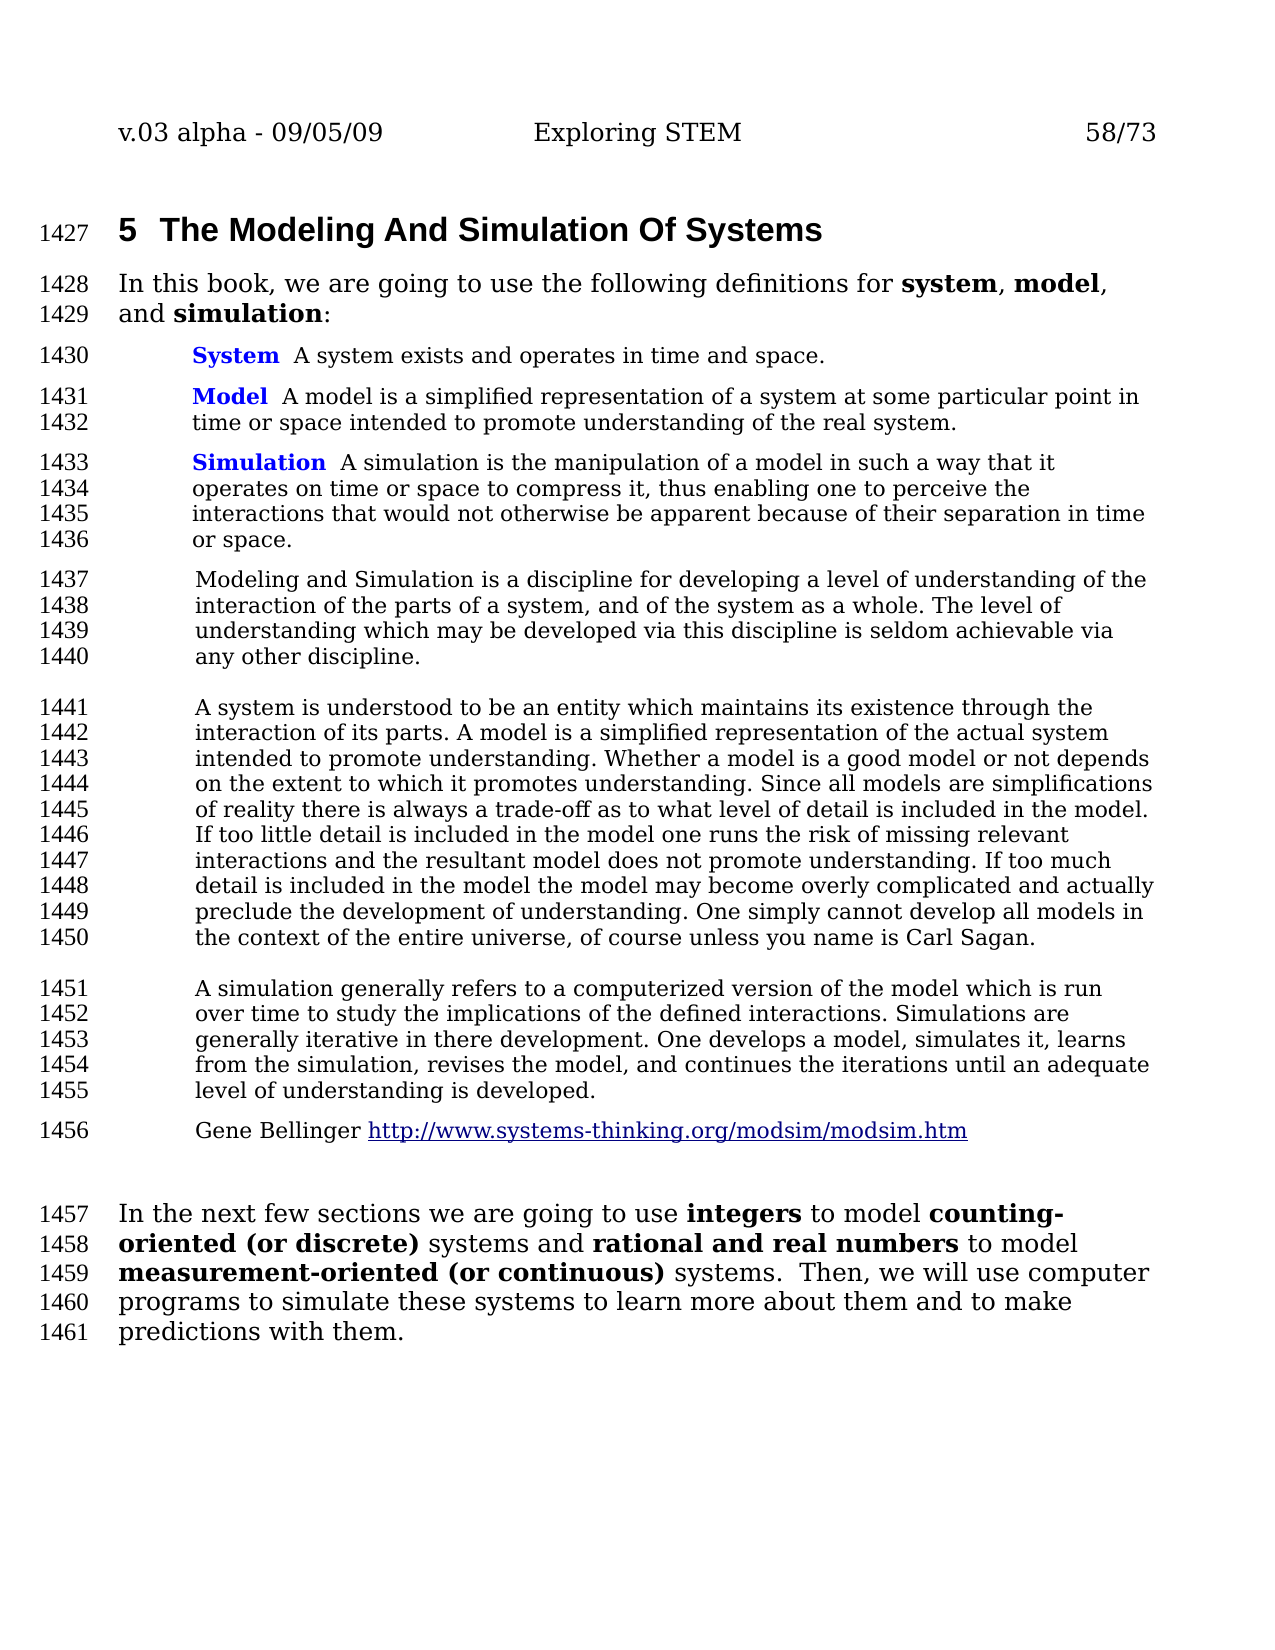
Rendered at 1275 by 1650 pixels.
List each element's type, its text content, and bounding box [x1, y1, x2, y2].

list System A system exists and operates in time and space. [162, 343, 1157, 369]
text Modeling and Simulation is a discipline for developing a level of understanding of the interaction of the parts of a system, and of the system as a whole. The level of understanding which may be developed via this discipline is seldom achievable via any other discipline. A system is understood to be an entity which maintains its existence through the interaction of its parts. A model is a simplified representation of the actual system intended to promote understanding. Whether a model is a good model or not depends on the extent to which it promotes understanding. Since all models are simplifications of reality there is always a trade-off as to what level of detail is included in the model. If too little detail is included in the model one runs the risk of missing relevant interactions and the resultant model does not promote understanding. If too much detail is included in the model the model may become overly complicated and actually preclude the development of understanding. One simply cannot develop all models in the context of the entire universe, of course unless you name is Carl Sagan. A simulation generally refers to a computerized version of the model which is run over time to study the implications of the defined interactions. Simulations are generally iterative in there development. One develops a model, simulates it, learns from the simulation, revises the model, and continues the iterations until an adequate level of understanding is developed. [195, 567, 1157, 1103]
text Gene Bellinger http://www.systems-thinking.org/modsim/modsim.htm [195, 1118, 1157, 1144]
list Model A model is a simplified representation of a system at some particular point in time or space intended to promote understanding of the real system. [162, 384, 1157, 435]
subtitle The Modeling And Simulation Of Systems [118, 210, 1157, 248]
text In the next few sections we are going to use integers to model counting-oriented (or discrete) systems and rational and real numbers to model measurement-oriented (or continuous) systems. Then, we will use computer programs to simulate these systems to learn more about them and to make predictions with them. [118, 1199, 1157, 1346]
text In this book, we are going to use the following definitions for system, model, and simulation: [118, 269, 1157, 328]
list Simulation A simulation is the manipulation of a model in such a way that it operates on time or space to compress it, thus enabling one to perceive the interactions that would not otherwise be apparent because of their separation in time or space. [162, 450, 1157, 552]
